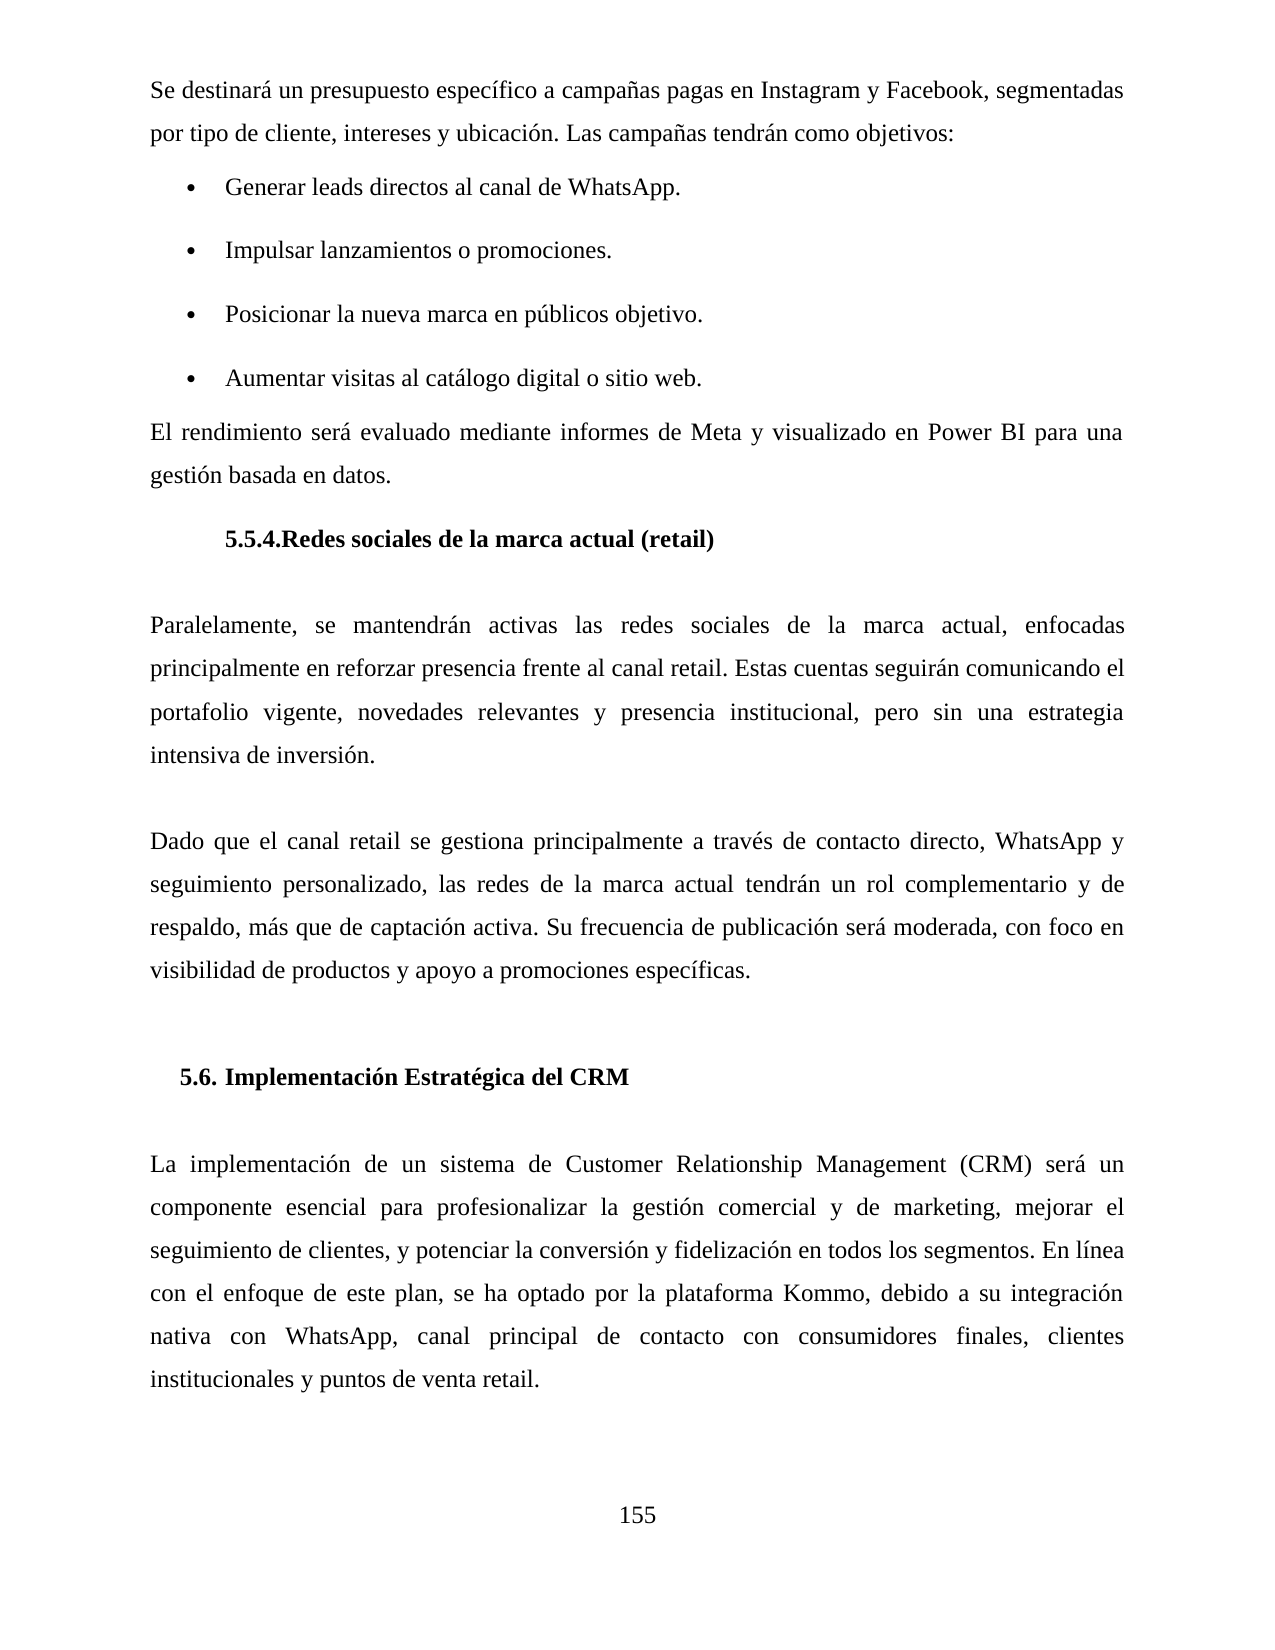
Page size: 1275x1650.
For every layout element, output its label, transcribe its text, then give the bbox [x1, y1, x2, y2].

text La implementación de un sistema de Customer Relationship Management (CRM) será un componente esencial para profesionalizar la gestión comercial y de marketing, mejorar el seguimiento de clientes, y potenciar la conversión y fidelización en todos los segmentos. En línea con el enfoque de este plan, se ha optado por la plataforma Kommo, debido a su integración nativa con WhatsApp, canal principal de contacto con consumidores finales, clientes institucionales y puntos de venta retail. [150, 1149, 1125, 1393]
list Posicionar la nueva marca en públicos objetivo. [187, 299, 1125, 328]
text Se destinará un presupuesto específico a campañas pagas en Instagram y Facebook, segmentadas por tipo de cliente, intereses y ubicación. Las campañas tendrán como objetivos: [150, 75, 1125, 147]
list Impulsar lanzamientos o promociones. [187, 236, 1125, 264]
text Dado que el canal retail se gestiona principalmente a través de contacto directo, WhatsApp y seguimiento personalizado, las redes de la marca actual tendrán un rol complementario y de respaldo, más que de captación activa. Su frecuencia de publicación será moderada, con foco en visibilidad de productos y apoyo a promociones específicas. [150, 826, 1125, 984]
list Redes sociales de la marca actual (retail) [225, 524, 1125, 553]
list Implementación Estratégica del CRM [179, 1062, 1125, 1091]
list Aumentar visitas al catálogo digital o sitio web. [187, 363, 1125, 392]
text El rendimiento será evaluado mediante informes de Meta y visualizado en Power BI para una gestión basada en datos. [150, 417, 1125, 489]
list Generar leads directos al canal de WhatsApp. [187, 172, 1125, 200]
text Paralelamente, se mantendrán activas las redes sociales de la marca actual, enfocadas principalmente en reforzar presencia frente al canal retail. Estas cuentas seguirán comunicando el portafolio vigente, novedades relevantes y presencia institucional, pero sin una estrategia intensiva de inversión. [150, 610, 1125, 768]
